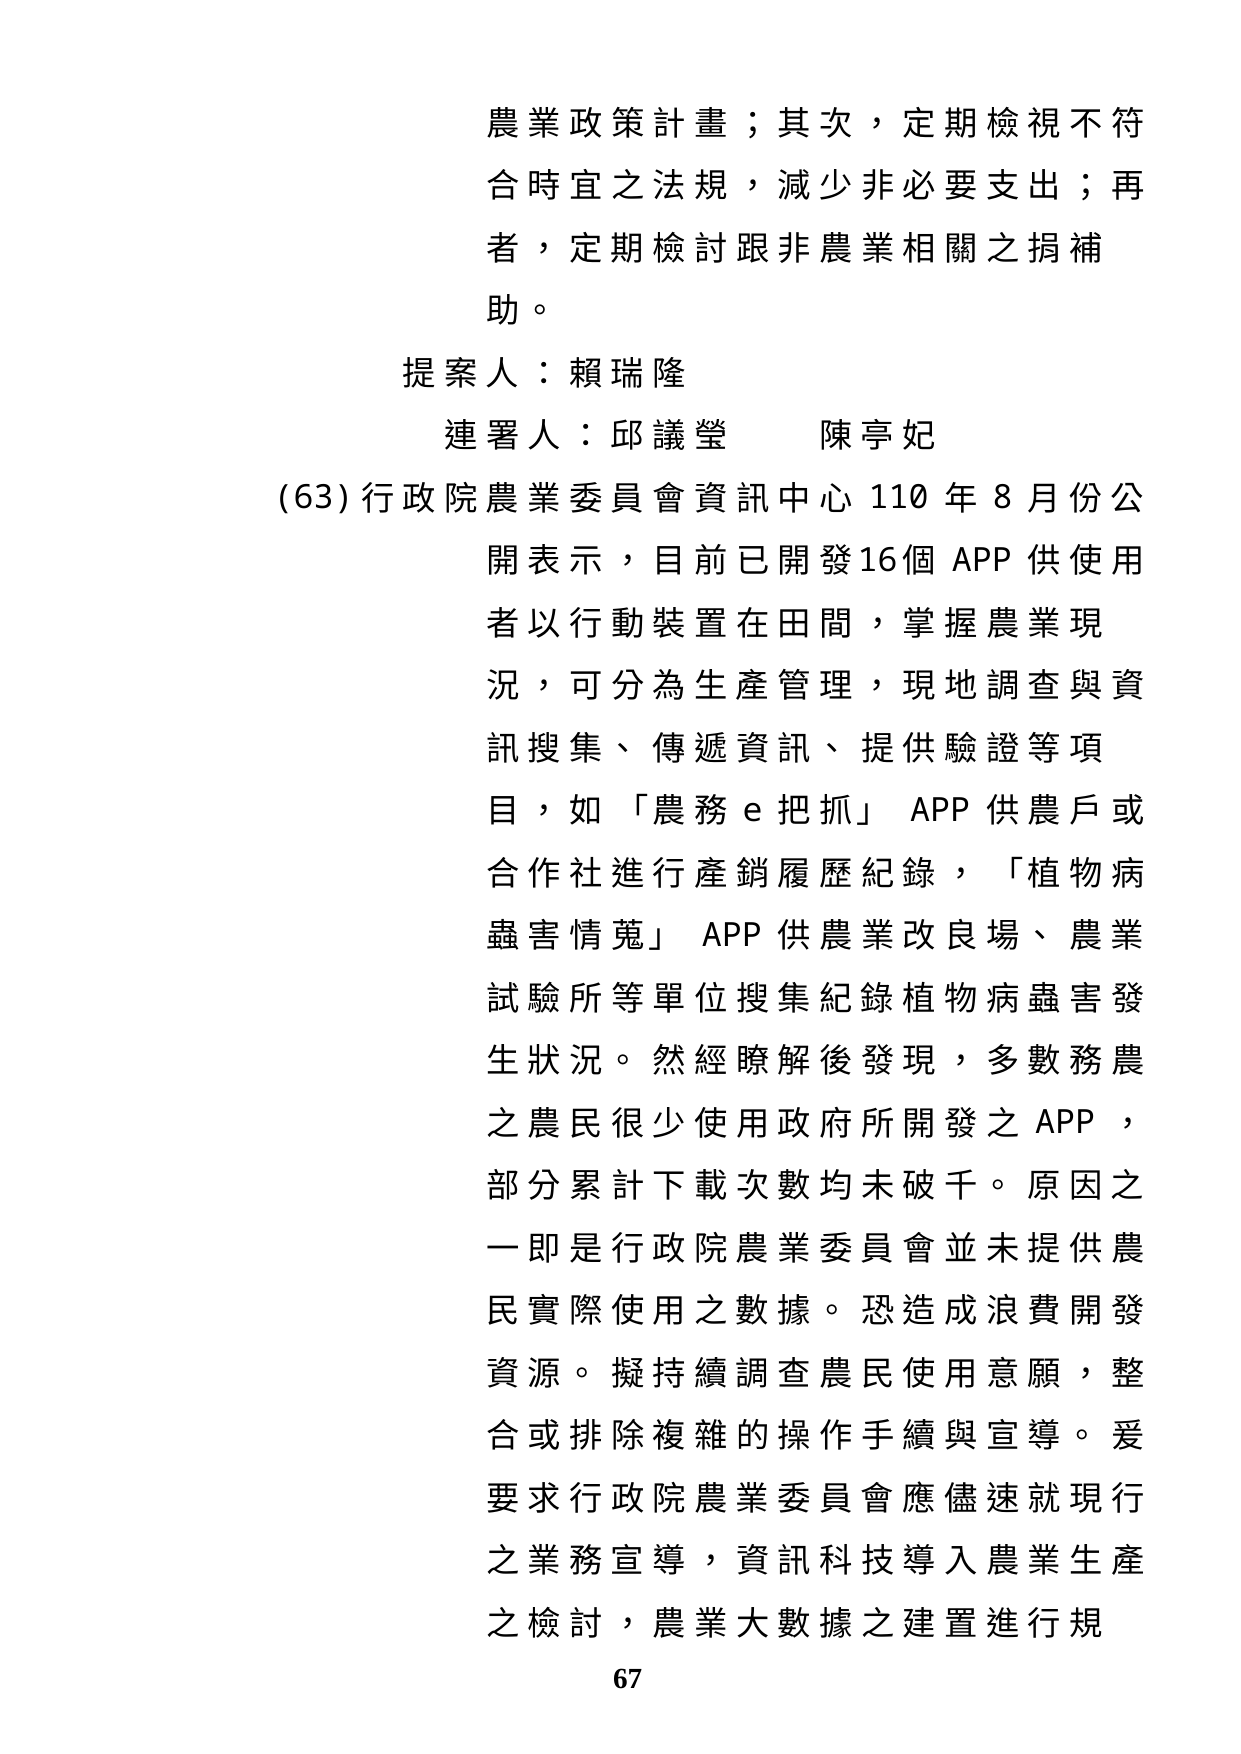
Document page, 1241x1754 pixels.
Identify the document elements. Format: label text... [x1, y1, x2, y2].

list 農業政策計畫；其次，定期檢視不符合時宜之法規，減少非必要支出；再者，定期檢討跟非農業相關之捐補助。 [253, 79, 1148, 329]
text 提案人：賴瑞隆 [384, 329, 1044, 391]
text 連署人：邱議瑩 陳亭妃 [176, 391, 1148, 454]
list 行政院農業委員會資訊中心110年8月份公開表示，目前已開發16個APP供使用者以行動裝置在田間，掌握農業現況，可分為生產管理，現地調查與資訊搜集、傳遞資訊、提供驗證等項目，如「農務e把抓」APP供農戶或合作社進行產銷履歷紀錄，「植物病蟲害情蒐」APP供農業改良場、農業試驗所等單位搜集紀錄植物病蟲害發生狀況。然經瞭解後發現，多數務農之農民很少使用政府所開發之APP，部分累計下載次數均未破千。原因之一即是行政院農業委員會並未提供農民實際使用之數據。恐造成浪費開發資源。擬持續調查農民使用意願，整合或排除複雜的操作手續與宣導。爰要求行政院農業委員會應儘速就現行之業務宣導，資訊科技導入農業生產之檢討，農業大數據之建置進行規 [253, 454, 1148, 1641]
